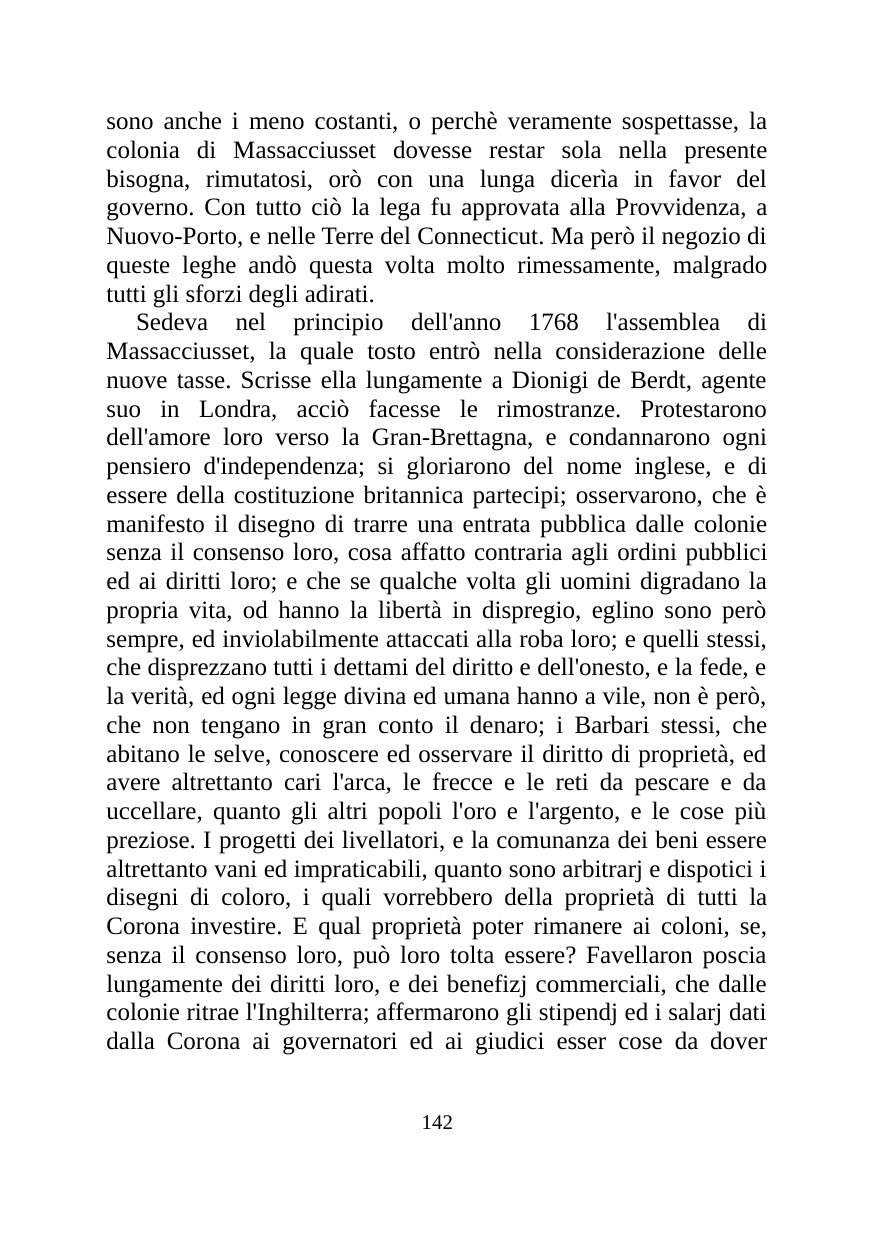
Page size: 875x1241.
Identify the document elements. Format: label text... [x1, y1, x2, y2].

text Sedeva nel principio dell'anno 1768 l'assemblea di Massacciusset, la quale tosto entrò nella considerazione delle nuove tasse. Scrisse ella lungamente a Dionigi de Berdt, agente suo in Londra, acciò facesse le rimostranze. Protestarono dell'amore loro verso la Gran-Brettagna, e condannarono ogni pensiero d'independenza; si gloriarono del nome inglese, e di essere della costituzione britannica partecipi; osservarono, che è manifesto il disegno di trarre una entrata pubblica dalle colonie senza il consenso loro, cosa affatto contraria agli ordini pubblici ed ai diritti loro; e che se qualche volta gli uomini digradano la propria vita, od hanno la libertà in dispregio, eglino sono però sempre, ed inviolabilmente attaccati alla roba loro; e quelli stessi, che disprezzano tutti i dettami del diritto e dell'onesto, e la fede, e la verità, ed ogni legge divina ed umana hanno a vile, non è però, che non tengano in gran conto il denaro; i Barbari stessi, che abitano le selve, conoscere ed osservare il diritto di proprietà, ed avere altrettanto cari l'arca, le frecce e le reti da pescare e da uccellare, quanto gli altri popoli l'oro e l'argento, e le cose più preziose. I progetti dei livellatori, e la comunanza dei beni essere altrettanto vani ed impraticabili, quanto sono arbitrarj e dispotici i disegni di coloro, i quali vorrebbero della proprietà di tutti la Corona investire. E qual proprietà poter rimanere ai coloni, se, senza il consenso loro, può loro tolta essere? Favellaron poscia lungamente dei diritti loro, e dei benefizj commerciali, che dalle colonie ritrae l'Inghilterra; affermarono gli stipendj ed i salarj dati dalla Corona ai governatori ed ai giudici esser cose da dover [106, 307, 768, 1055]
text sono anche i meno costanti, o perchè veramente sospettasse, la colonia di Massacciusset dovesse restar sola nella presente bisogna, rimutatosi, orò con una lunga dicerìa in favor del governo. Con tutto ciò la lega fu approvata alla Provvidenza, a Nuovo-Porto, e nelle Terre del Connecticut. Ma però il negozio di queste leghe andò questa volta molto rimessamente, malgrado tutti gli sforzi degli adirati. [106, 106, 768, 307]
